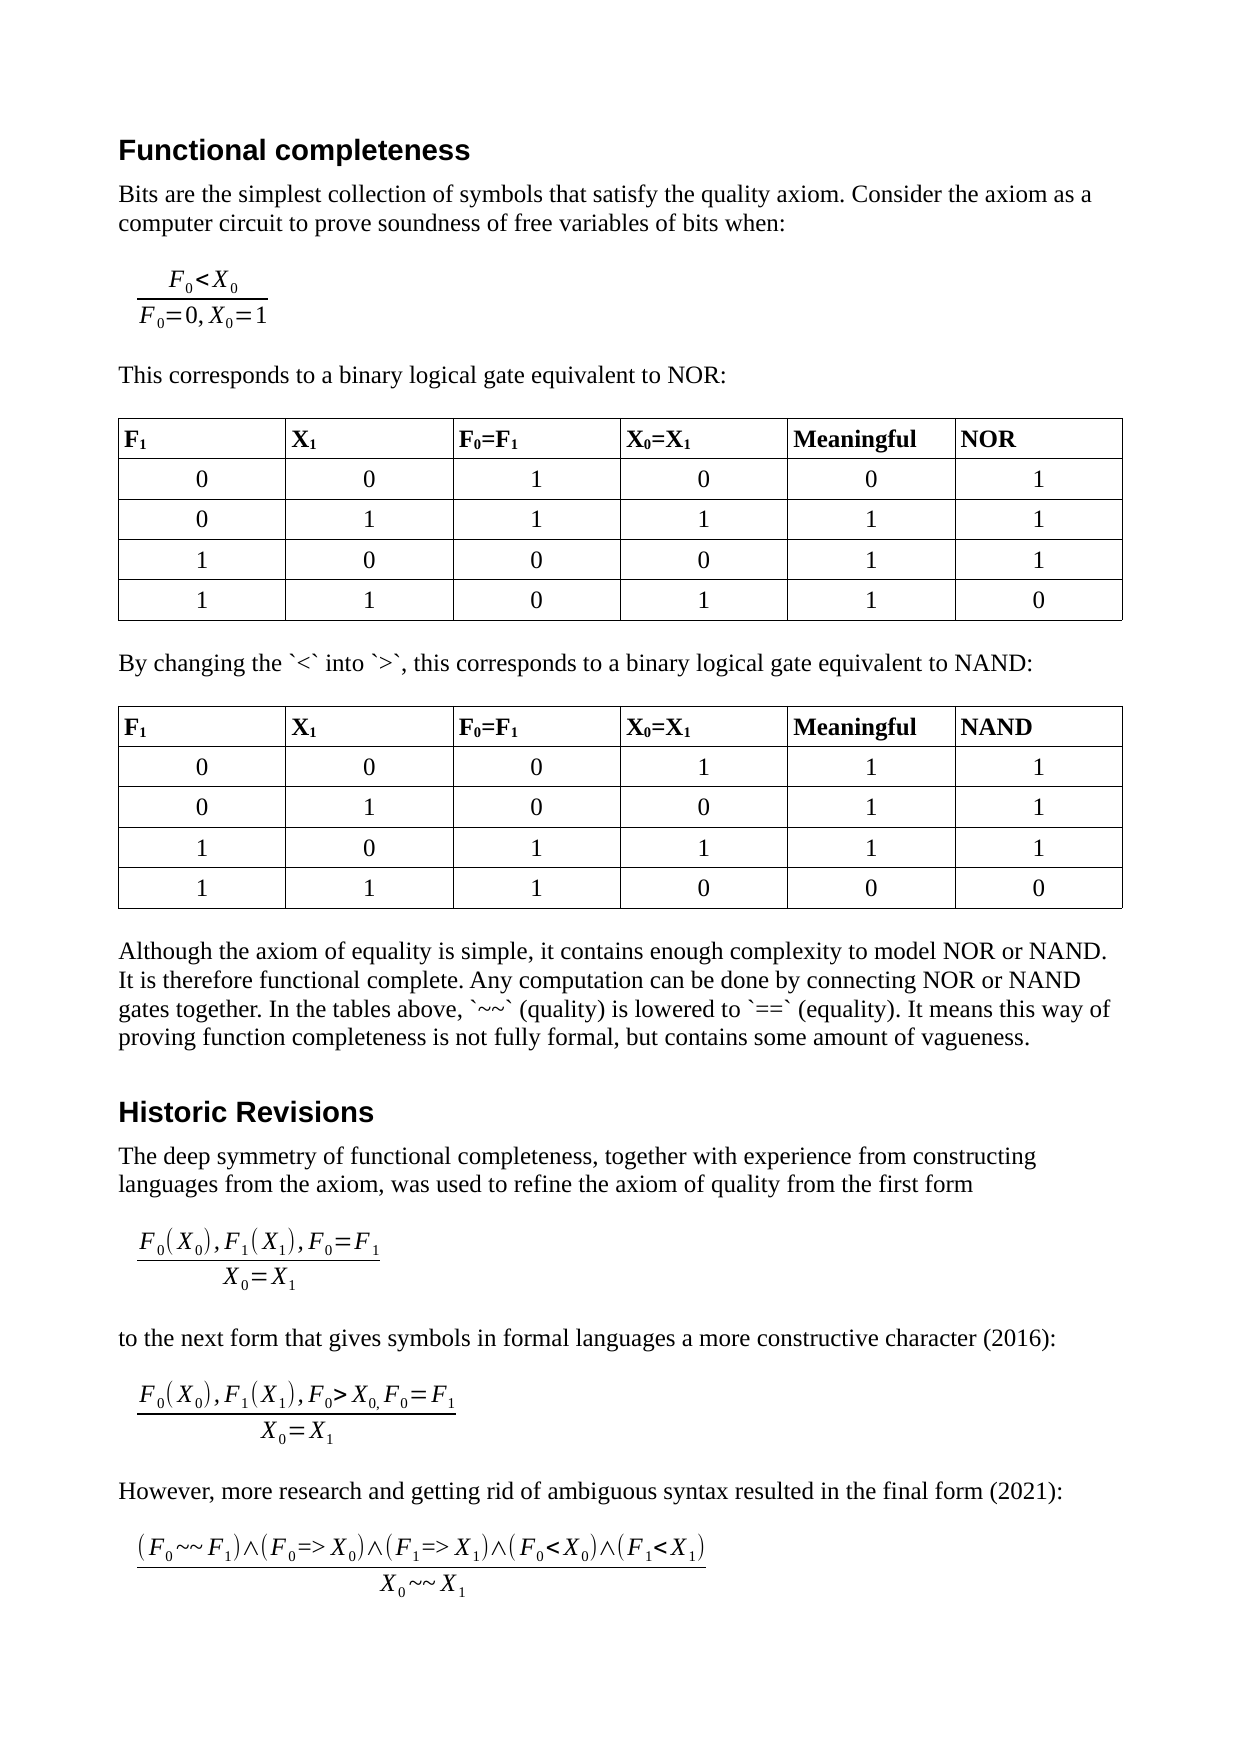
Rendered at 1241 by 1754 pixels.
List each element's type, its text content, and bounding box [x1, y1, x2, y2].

text to the next form that gives symbols in formal languages a more constructive character (2016): [118, 1323, 1122, 1352]
table_cell 0 [621, 787, 787, 827]
table_cell 0 [621, 868, 787, 907]
table_cell 0 [621, 459, 787, 498]
table_cell 1 [788, 580, 955, 619]
table_cell 1 [119, 580, 285, 619]
text The deep symmetry of functional completeness, together with experience from constructing languages from the axiom, was used to refine the axiom of quality from the first form [118, 1141, 1122, 1198]
table_cell 1 [956, 540, 1122, 579]
table_cell 1 [286, 868, 453, 907]
table_header NOR [956, 419, 1122, 458]
table_cell 1 [621, 580, 787, 619]
table_cell 1 [621, 747, 787, 786]
text However, more research and getting rid of ambiguous syntax resulted in the final form (2021): [118, 1476, 1122, 1505]
table_header NAND [956, 707, 1122, 746]
subtitle Functional completeness [118, 133, 1122, 166]
table_header Meaningful [788, 419, 955, 458]
table_cell 0 [119, 747, 285, 786]
table_cell 1 [454, 868, 620, 907]
table_header X0=X1 [621, 707, 787, 746]
table_cell 1 [119, 540, 285, 579]
table_cell 0 [286, 747, 453, 786]
table_header F1 [119, 707, 285, 746]
table_cell 1 [119, 868, 285, 907]
table_cell 1 [788, 747, 955, 786]
table_cell 0 [621, 540, 787, 579]
table_cell 0 [454, 747, 620, 786]
table_cell 0 [119, 459, 285, 498]
table_cell 1 [788, 828, 955, 867]
table_header F1 [119, 419, 285, 458]
table_header F0=F1 [454, 707, 620, 746]
text Bits are the simplest collection of symbols that satisfy the quality axiom. Consider the axiom as a computer circuit to prove soundness of free variables of bits when: [118, 179, 1122, 236]
table_header X0=X1 [621, 419, 787, 458]
table_header X1 [286, 707, 453, 746]
table_cell 1 [956, 500, 1122, 539]
table_cell 1 [454, 459, 620, 498]
text This corresponds to a binary logical gate equivalent to NOR: [118, 360, 1122, 389]
table_cell 0 [956, 580, 1122, 619]
text Although the axiom of equality is simple, it contains enough complexity to model NOR or NAND. It is therefore functional complete. Any computation can be done by connecting NOR or NAND gates together. In the tables above, `~~` (quality) is lowered to `==` (equality). It means this way of proving function completeness is not fully formal, but contains some amount of vagueness. [118, 936, 1122, 1051]
table_header X1 [286, 419, 453, 458]
table_cell 0 [788, 868, 955, 907]
table_cell 1 [454, 500, 620, 539]
table_cell 0 [119, 787, 285, 827]
table_cell 1 [956, 787, 1122, 827]
table_header F0=F1 [454, 419, 620, 458]
table_cell 0 [788, 459, 955, 498]
table_cell 0 [454, 580, 620, 619]
table_cell 1 [621, 500, 787, 539]
table_cell 1 [956, 828, 1122, 867]
table_cell 1 [956, 747, 1122, 786]
table_cell 1 [788, 787, 955, 827]
table_cell 0 [454, 787, 620, 827]
table_header Meaningful [788, 707, 955, 746]
table_cell 0 [119, 500, 285, 539]
table_cell 1 [454, 828, 620, 867]
table_cell 1 [119, 828, 285, 867]
table_cell 0 [286, 828, 453, 867]
text By changing the `<` into `>`, this corresponds to a binary logical gate equivalent to NAND: [118, 648, 1122, 677]
table_cell 1 [788, 540, 955, 579]
table_cell 0 [286, 540, 453, 579]
table_cell 0 [286, 459, 453, 498]
table_cell 0 [956, 868, 1122, 907]
table_cell 1 [286, 580, 453, 619]
table_cell 0 [454, 540, 620, 579]
table_cell 1 [286, 500, 453, 539]
table_cell 1 [286, 787, 453, 827]
subtitle Historic Revisions [118, 1094, 1122, 1128]
table_cell 1 [621, 828, 787, 867]
table_cell 1 [788, 500, 955, 539]
table_cell 1 [956, 459, 1122, 498]
